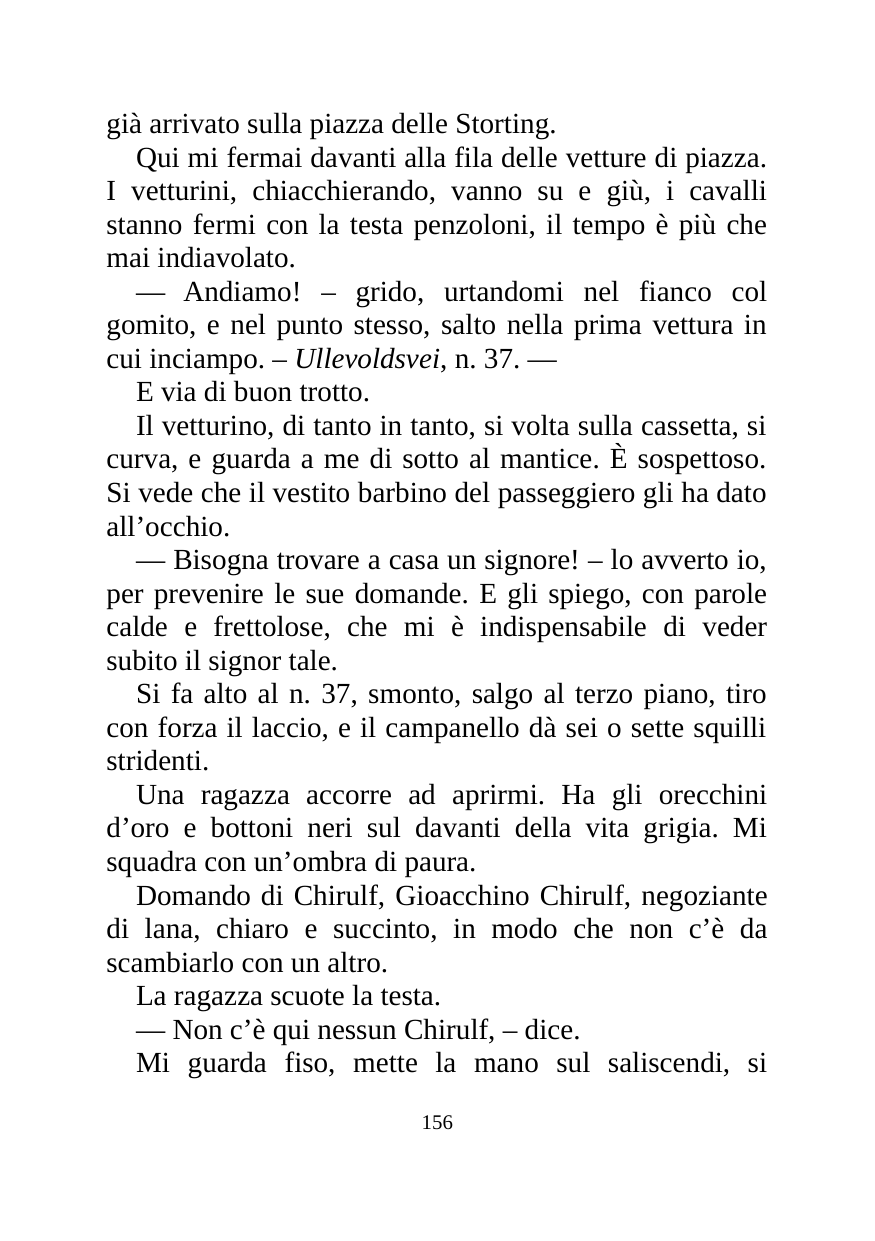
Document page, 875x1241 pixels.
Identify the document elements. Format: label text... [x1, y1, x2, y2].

text Si fa alto al n. 37, smonto, salgo al terzo piano, tiro con forza il laccio, e il campanello dà sei o sette squilli stridenti. [106, 676, 768, 777]
text La ragazza scuote la testa. [106, 978, 768, 1012]
text — Non c’è qui nessun Chirulf, – dice. [106, 1012, 768, 1045]
text — Bisogna trovare a casa un signore! – lo avverto io, per prevenire le sue domande. E gli spiego, con parole calde e frettolose, che mi è indispensabile di veder subito il signor tale. [106, 542, 768, 676]
text Mi guarda fiso, mette la mano sul saliscendi, si [106, 1045, 768, 1079]
text Una ragazza accorre ad aprirmi. Ha gli orecchini d’oro e bottoni neri sul davanti della vita grigia. Mi squadra con un’ombra di paura. [106, 777, 768, 878]
text Il vetturino, di tanto in tanto, si volta sulla cassetta, si curva, e guarda a me di sotto al mantice. È sospettoso. Si vede che il vestito barbino del passeggiero gli ha dato all’occhio. [106, 408, 768, 542]
text Domando di Chirulf, Gioacchino Chirulf, negoziante di lana, chiaro e succinto, in modo che non c’è da scambiarlo con un altro. [106, 878, 768, 978]
text E via di buon trotto. [106, 374, 768, 408]
text già arrivato sulla piazza delle Storting. [106, 106, 768, 140]
text Qui mi fermai davanti alla fila delle vetture di piazza. I vetturini, chiacchierando, vanno su e giù, i cavalli stanno fermi con la testa penzoloni, il tempo è più che mai indiavolato. [106, 140, 768, 274]
text — Andiamo! – grido, urtandomi nel fianco col gomito, e nel punto stesso, salto nella prima vettura in cui inciampo. – Ullevoldsvei, n. 37. — [106, 274, 768, 374]
